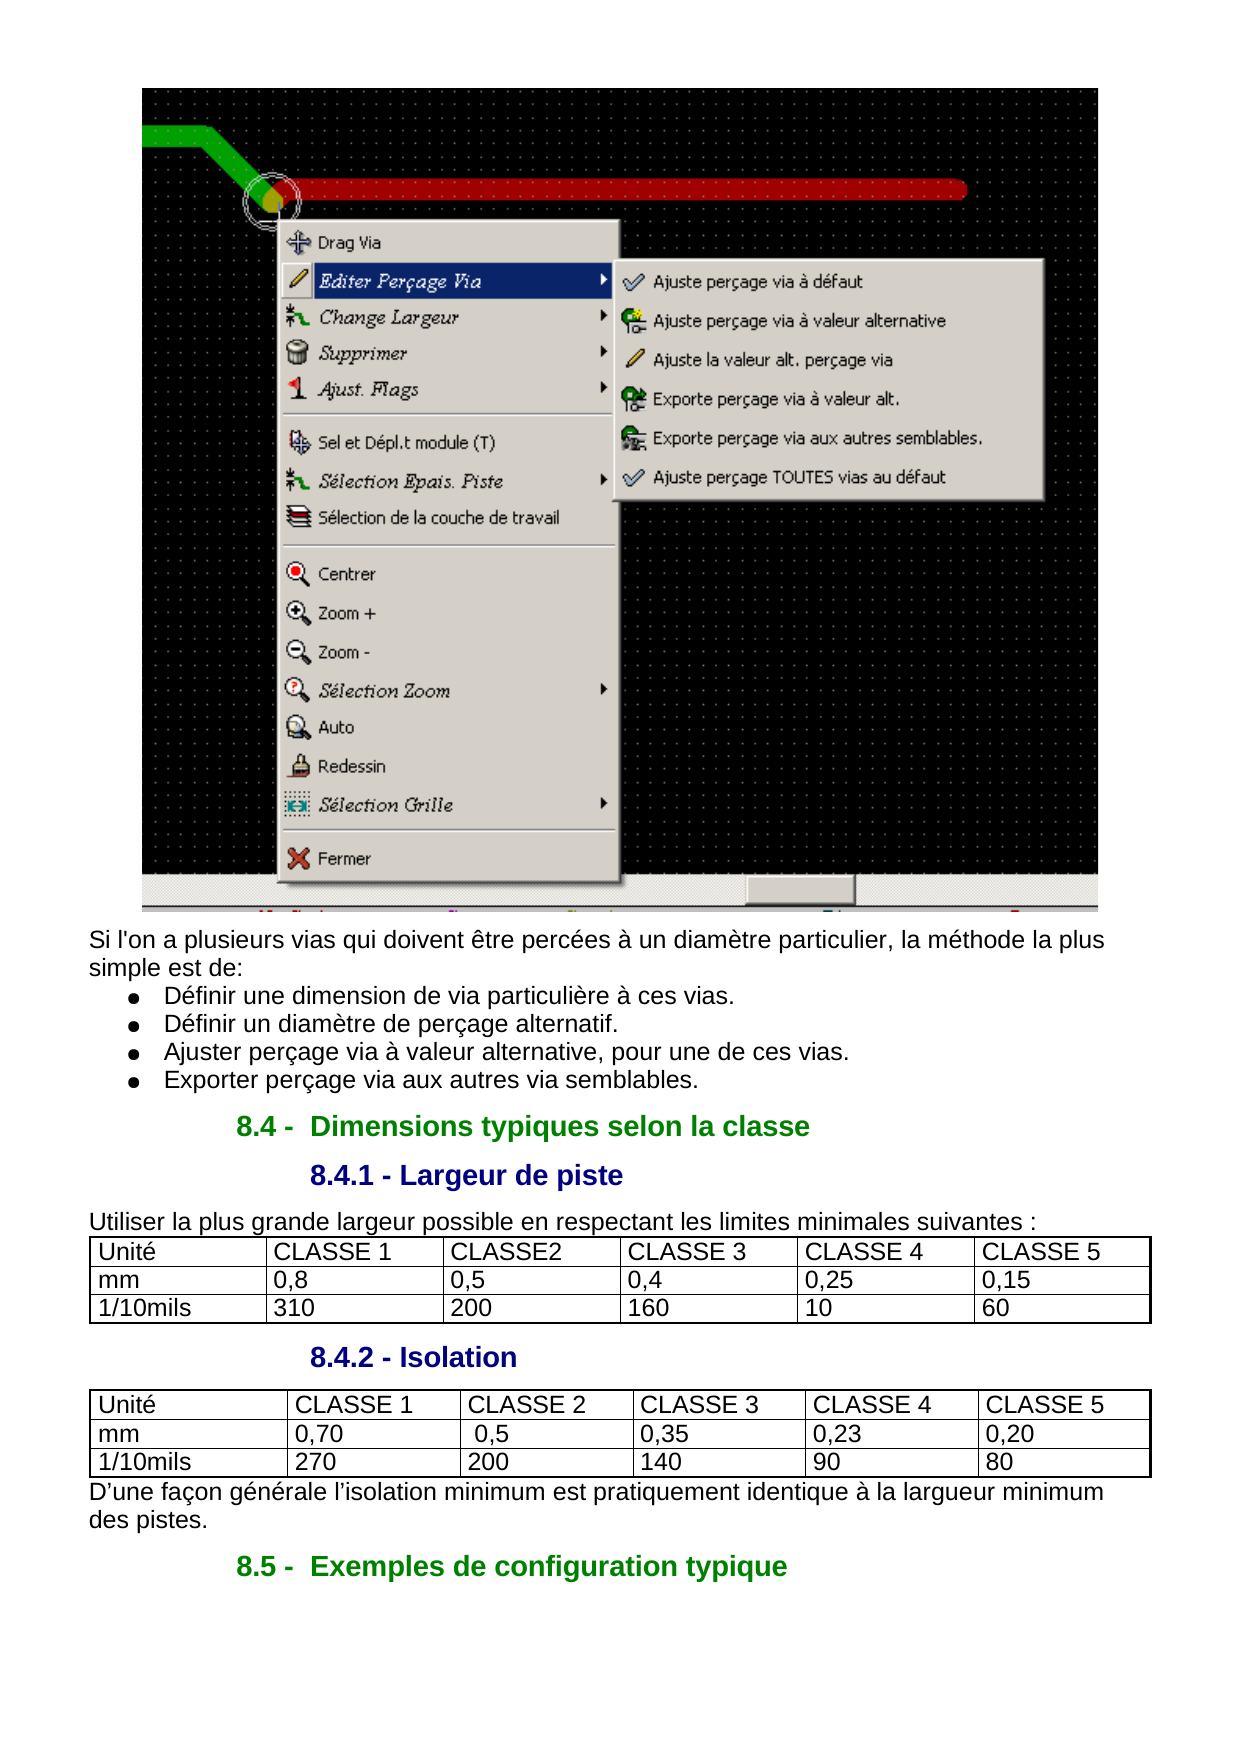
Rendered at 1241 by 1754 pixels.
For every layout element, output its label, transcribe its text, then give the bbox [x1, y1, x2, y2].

subtitle Largeur de piste [236, 1159, 1152, 1192]
table_cell 200 [444, 1295, 620, 1322]
table_header CLASSE 4 [806, 1391, 978, 1419]
table_cell 80 [979, 1449, 1149, 1476]
table_cell 0,25 [798, 1267, 974, 1294]
text Si l'on a plusieurs vias qui doivent être percées à un diamètre particulier, la méthode la plus simple est de: [88, 926, 1152, 982]
picture [142, 88, 1099, 912]
table_cell 0,5 [461, 1420, 633, 1448]
list Ajuster perçage via à valeur alternative, pour une de ces vias. [126, 1038, 1152, 1066]
table_cell 0,8 [267, 1267, 443, 1294]
table_header CLASSE 5 [975, 1238, 1149, 1266]
table_cell 270 [288, 1449, 460, 1476]
table_cell 0,4 [621, 1267, 797, 1294]
list Définir un diamètre de perçage alternatif. [126, 1010, 1152, 1038]
table_cell 200 [461, 1449, 633, 1476]
table_header CLASSE 1 [267, 1238, 443, 1266]
table_cell 140 [634, 1449, 805, 1476]
text Utiliser la plus grande largeur possible en respectant les limites minimales suivantes : [88, 1208, 1152, 1236]
table_cell 0,15 [975, 1267, 1149, 1294]
table_header CLASSE 4 [798, 1238, 974, 1266]
table_cell mm [91, 1267, 266, 1294]
table_cell 10 [798, 1295, 974, 1322]
list Exporter perçage via aux autres via semblables. [126, 1066, 1152, 1094]
table_cell 60 [975, 1295, 1149, 1322]
table_header CLASSE 3 [621, 1238, 797, 1266]
subtitle Dimensions typiques selon la classe [162, 1110, 1152, 1143]
text D’une façon générale l’isolation minimum est pratiquement identique à la largueur minimum des pistes. [88, 1478, 1152, 1534]
table_header CLASSE 5 [979, 1391, 1149, 1419]
table_cell 1/10mils [91, 1449, 287, 1476]
table_cell 0,20 [979, 1420, 1149, 1448]
table_cell 0,70 [288, 1420, 460, 1448]
table_header CLASSE2 [444, 1238, 620, 1266]
table_cell mm [91, 1420, 287, 1448]
list Définir une dimension de via particulière à ces vias. [126, 982, 1152, 1010]
table_header Unité [91, 1391, 287, 1419]
table_header Unité [91, 1238, 266, 1266]
table_cell 0,23 [806, 1420, 978, 1448]
table_header CLASSE 3 [634, 1391, 805, 1419]
table_cell 160 [621, 1295, 797, 1322]
subtitle Isolation [236, 1341, 1152, 1373]
table_cell 90 [806, 1449, 978, 1476]
table_cell 310 [267, 1295, 443, 1322]
table_header CLASSE 2 [461, 1391, 633, 1419]
table_cell 0,5 [444, 1267, 620, 1294]
table_header CLASSE 1 [288, 1391, 460, 1419]
subtitle Exemples de configuration typique [162, 1550, 1152, 1582]
table_cell 1/10mils [91, 1295, 266, 1322]
table_cell 0,35 [634, 1420, 805, 1448]
